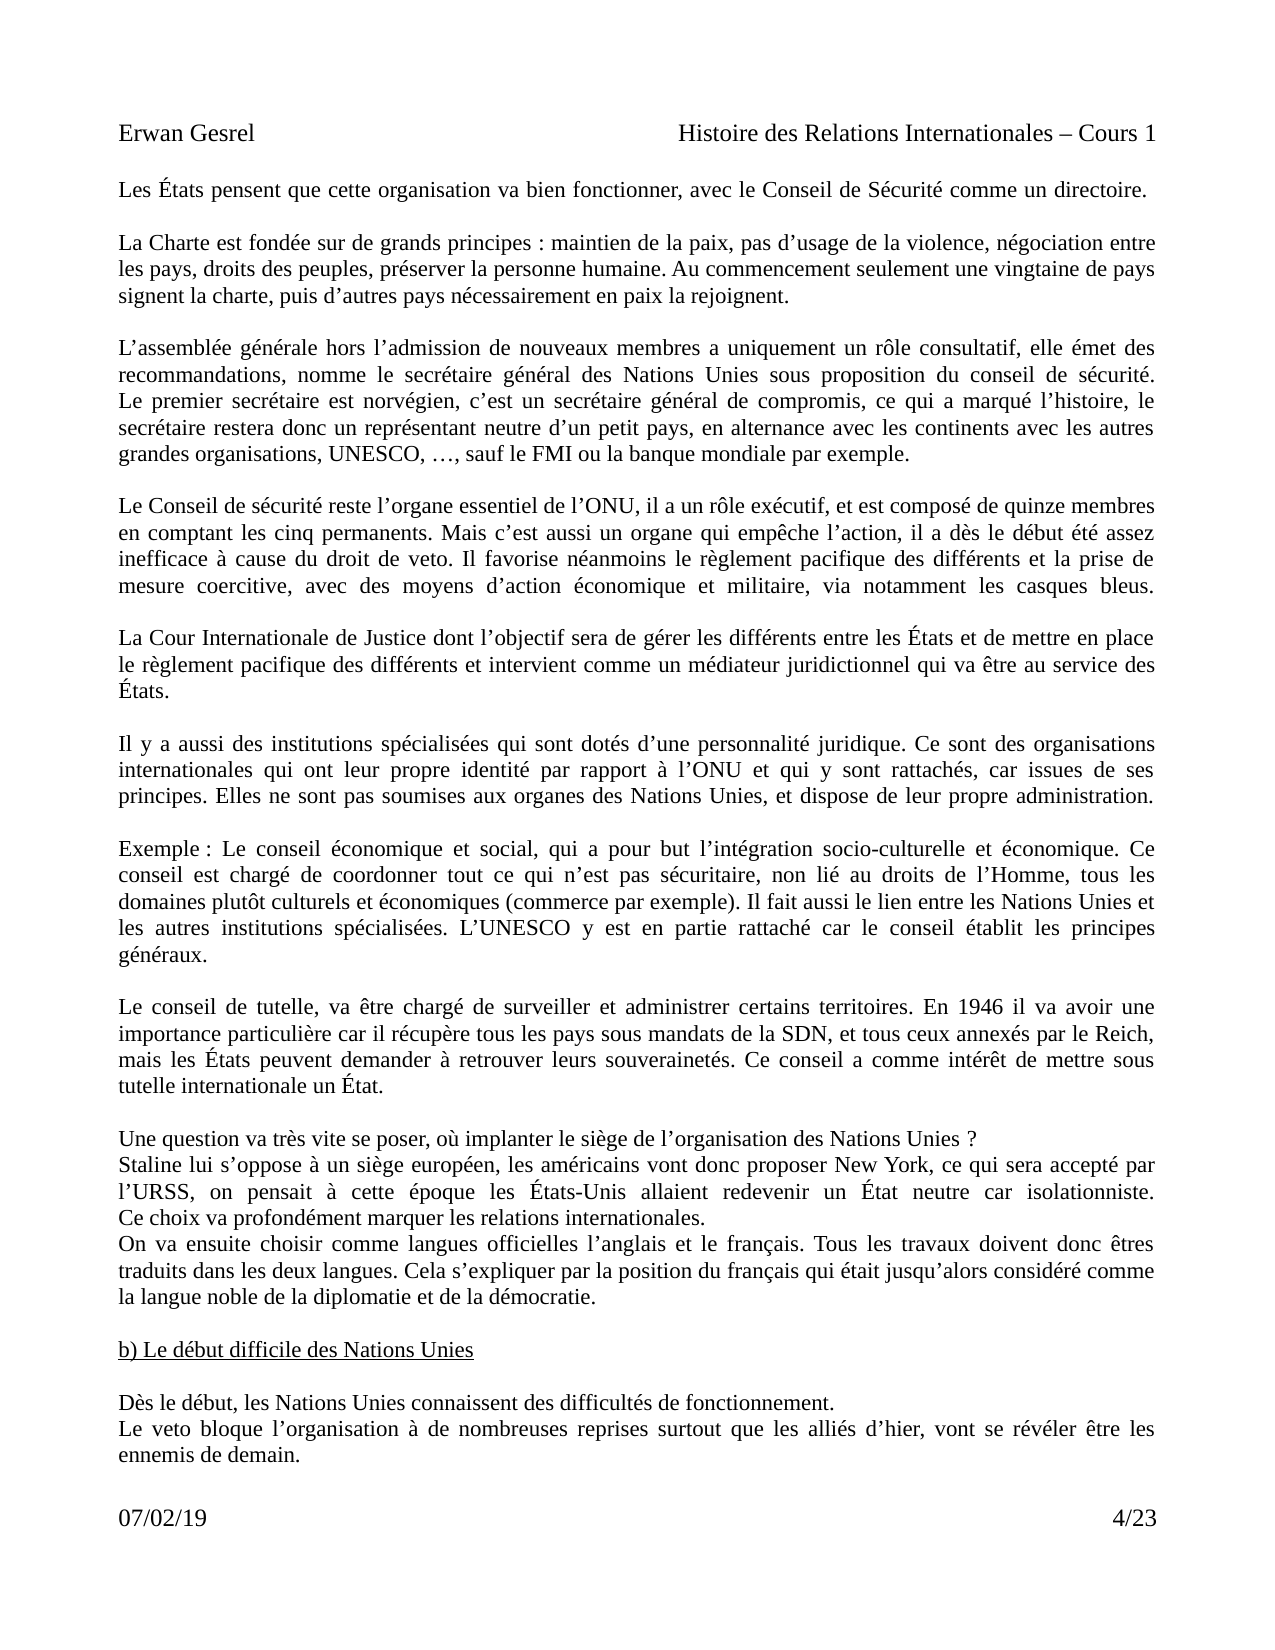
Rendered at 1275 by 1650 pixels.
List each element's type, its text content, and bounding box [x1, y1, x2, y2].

text Exemple : Le conseil économique et social, qui a pour but l’intégration socio-culturelle et économique. Ce conseil est chargé de coordonner tout ce qui n’est pas sécuritaire, non lié au droits de l’Homme, tous les domaines plutôt culturels et économiques (commerce par exemple). Il fait aussi le lien entre les Nations Unies et les autres institutions spécialisées. L’UNESCO y est en partie rattaché car le conseil établit les principes généraux. [118, 835, 1157, 993]
text Une question va très vite se poser, où implanter le siège de l’organisation des Nations Unies ? [118, 1125, 1157, 1151]
text b) Le début difficile des Nations Unies [118, 1336, 1157, 1362]
text Le veto bloque l’organisation à de nombreuses reprises surtout que les alliés d’hier, vont se révéler être les ennemis de demain. [118, 1415, 1157, 1468]
text Les États pensent que cette organisation va bien fonctionner, avec le Conseil de Sécurité comme un directoire. [118, 176, 1157, 229]
text Le conseil de tutelle, va être chargé de surveiller et administrer certains territoires. En 1946 il va avoir une importance particulière car il récupère tous les pays sous mandats de la SDN, et tous ceux annexés par le Reich, mais les États peuvent demander à retrouver leurs souverainetés. Ce conseil a comme intérêt de mettre sous tutelle internationale un État. [118, 993, 1157, 1099]
text Staline lui s’oppose à un siège européen, les américains vont donc proposer New York, ce qui sera accepté par l’URSS, on pensait à cette époque les États-Unis allaient redevenir un État neutre car isolationniste. Ce choix va profondément marquer les relations internationales. [118, 1151, 1157, 1231]
text Il y a aussi des institutions spécialisées qui sont dotés d’une personnalité juridique. Ce sont des organisations internationales qui ont leur propre identité par rapport à l’ONU et qui y sont rattachés, car issues de ses principes. Elles ne sont pas soumises aux organes des Nations Unies, et dispose de leur propre administration. [118, 730, 1157, 835]
text L’assemblée générale hors l’admission de nouveaux membres a uniquement un rôle consultatif, elle émet des recommandations, nomme le secrétaire général des Nations Unies sous proposition du conseil de sécurité. Le premier secrétaire est norvégien, c’est un secrétaire général de compromis, ce qui a marqué l’histoire, le secrétaire restera donc un représentant neutre d’un petit pays, en alternance avec les continents avec les autres grandes organisations, UNESCO, …, sauf le FMI ou la banque mondiale par exemple. [118, 334, 1157, 466]
text La Charte est fondée sur de grands principes : maintien de la paix, pas d’usage de la violence, négociation entre les pays, droits des peuples, préserver la personne humaine. Au commencement seulement une vingtaine de pays signent la charte, puis d’autres pays nécessairement en paix la rejoignent. [118, 229, 1157, 308]
text Dès le début, les Nations Unies connaissent des difficultés de fonctionnement. [118, 1389, 1157, 1415]
text La Cour Internationale de Justice dont l’objectif sera de gérer les différents entre les États et de mettre en place le règlement pacifique des différents et intervient comme un médiateur juridictionnel qui va être au service des États. [118, 624, 1157, 703]
text Le Conseil de sécurité reste l’organe essentiel de l’ONU, il a un rôle exécutif, et est composé de quinze membres en comptant les cinq permanents. Mais c’est aussi un organe qui empêche l’action, il a dès le début été assez inefficace à cause du droit de veto. Il favorise néanmoins le règlement pacifique des différents et la prise de mesure coercitive, avec des moyens d’action économique et militaire, via notamment les casques bleus. [118, 493, 1157, 624]
text On va ensuite choisir comme langues officielles l’anglais et le français. Tous les travaux doivent donc êtres traduits dans les deux langues. Cela s’expliquer par la position du français qui était jusqu’alors considéré comme la langue noble de la diplomatie et de la démocratie. [118, 1231, 1157, 1309]
